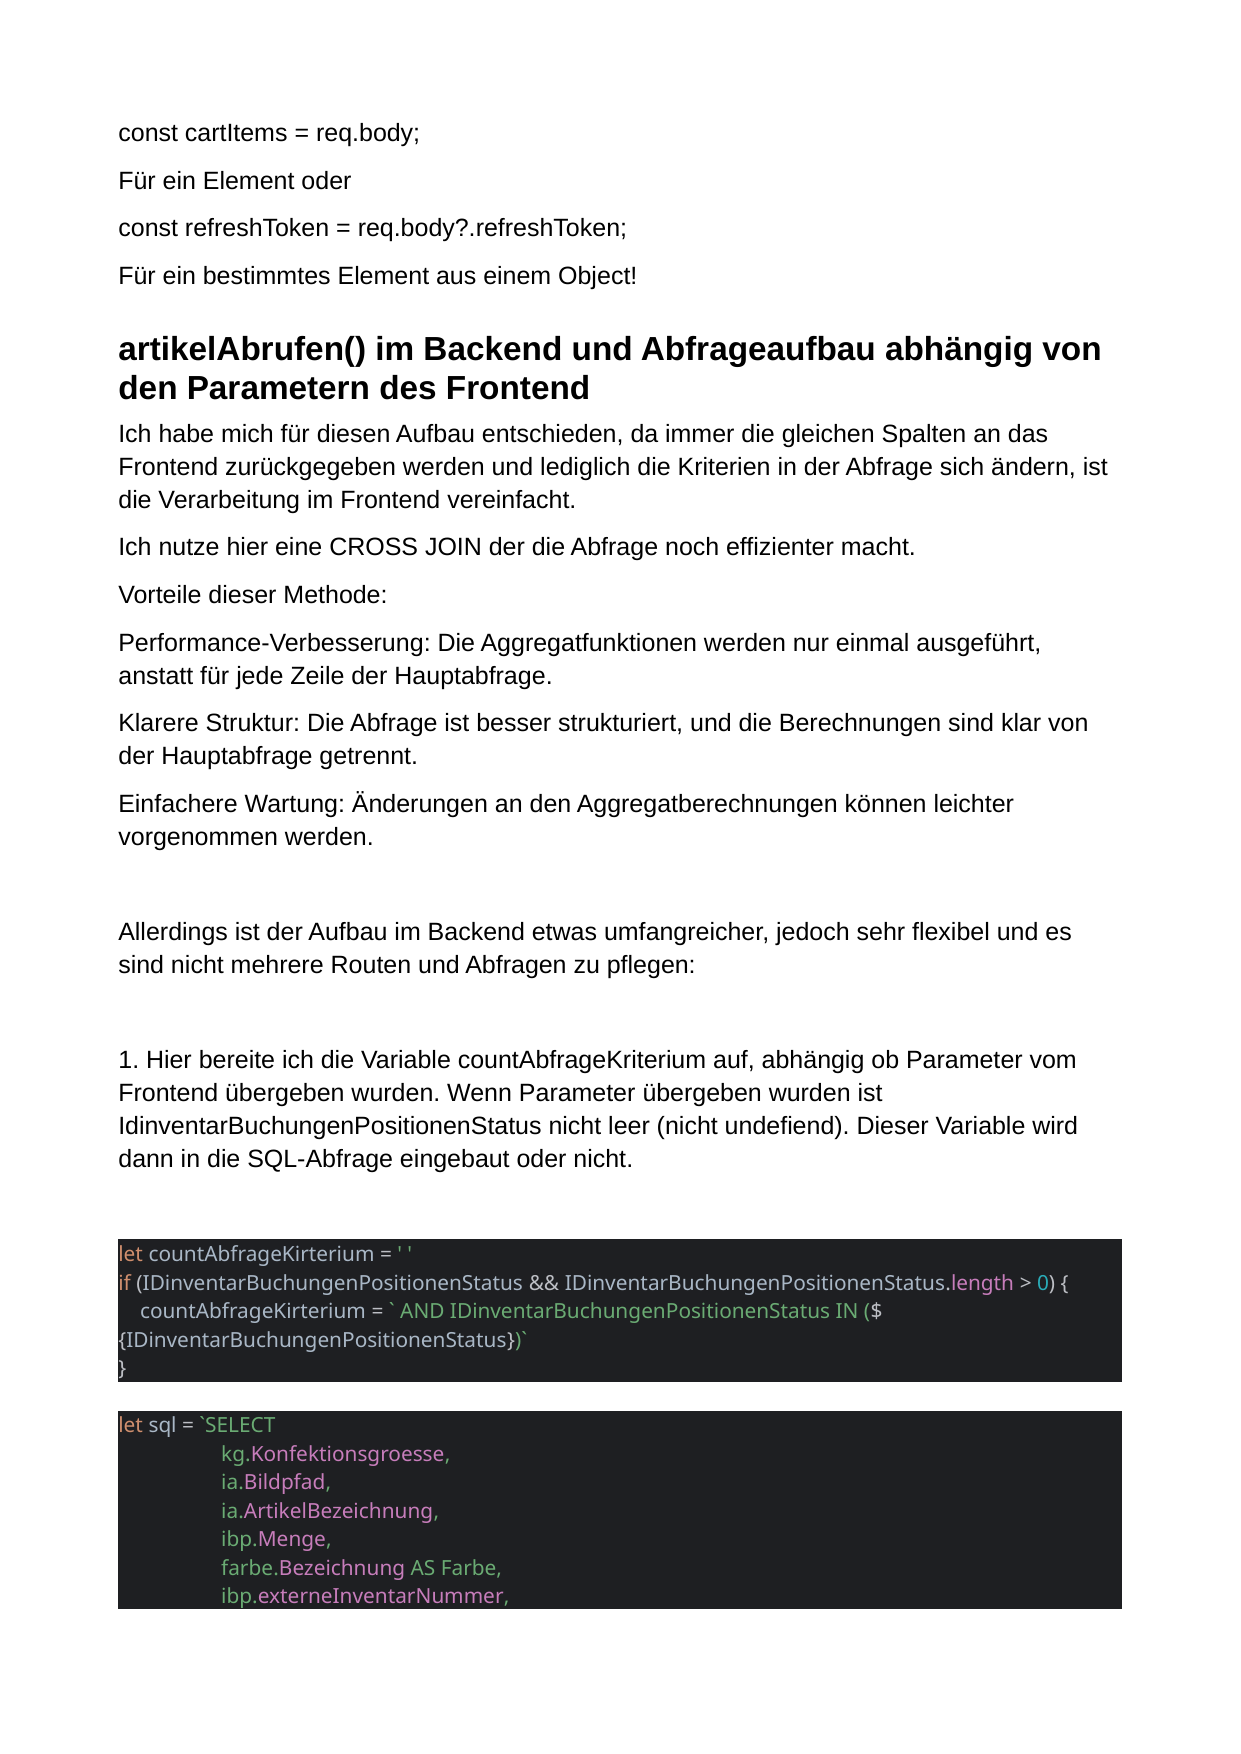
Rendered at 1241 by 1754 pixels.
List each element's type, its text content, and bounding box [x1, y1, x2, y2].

text 1. Hier bereite ich die Variable countAbfrageKriterium auf, abhängig ob Parameter vom Frontend übergeben wurden. Wenn Parameter übergeben wurden ist IdinventarBuchungenPositionenStatus nicht leer (nicht undefiend). Dieser Variable wird dann in die SQL-Abfrage eingebaut oder nicht. [118, 1045, 1122, 1173]
text Allerdings ist der Aufbau im Backend etwas umfangreicher, jedoch sehr flexibel und es sind nicht mehrere Routen und Abfragen zu pflegen: [118, 917, 1122, 979]
text let countAbfrageKirterium = ' ' if (IDinventarBuchungenPositionenStatus && IDinventarBuchungenPositionenStatus.length > 0) { countAbfrageKirterium = ` AND IDinventarBuchungenPositionenStatus IN (${IDinventarBuchungenPositionenStatus})` } [118, 1239, 1122, 1382]
text Klarere Struktur: Die Abfrage ist besser strukturiert, und die Berechnungen sind klar von der Hauptabfrage getrennt. [118, 708, 1122, 770]
text Für ein bestimmtes Element aus einem Object! [118, 261, 1122, 290]
text Vorteile dieser Methode: [118, 580, 1122, 609]
text Ich nutze hier eine CROSS JOIN der die Abfrage noch effizienter macht. [118, 532, 1122, 561]
text const cartItems = req.body; [118, 118, 1122, 147]
text let sql = `SELECT kg.Konfektionsgroesse, ia.Bildpfad, ia.ArtikelBezeichnung, ibp.Menge, farbe.Bezeichnung AS Farbe, ibp.externeInventarNummer, [118, 1411, 1122, 1609]
text const refreshToken = req.body?.refreshToken; [118, 213, 1122, 242]
subtitle artikelAbrufen() im Backend und Abfrageaufbau abhängig von den Parametern des Frontend [118, 329, 1122, 406]
text Einfachere Wartung: Änderungen an den Aggregatberechnungen können leichter vorgenommen werden. [118, 789, 1122, 851]
text Performance-Verbesserung: Die Aggregatfunktionen werden nur einmal ausgeführt, anstatt für jede Zeile der Hauptabfrage. [118, 628, 1122, 689]
text Ich habe mich für diesen Aufbau entschieden, da immer die gleichen Spalten an das Frontend zurückgegeben werden und lediglich die Kriterien in der Abfrage sich ändern, ist die Verarbeitung im Frontend vereinfacht. [118, 419, 1122, 513]
text Für ein Element oder [118, 166, 1122, 194]
